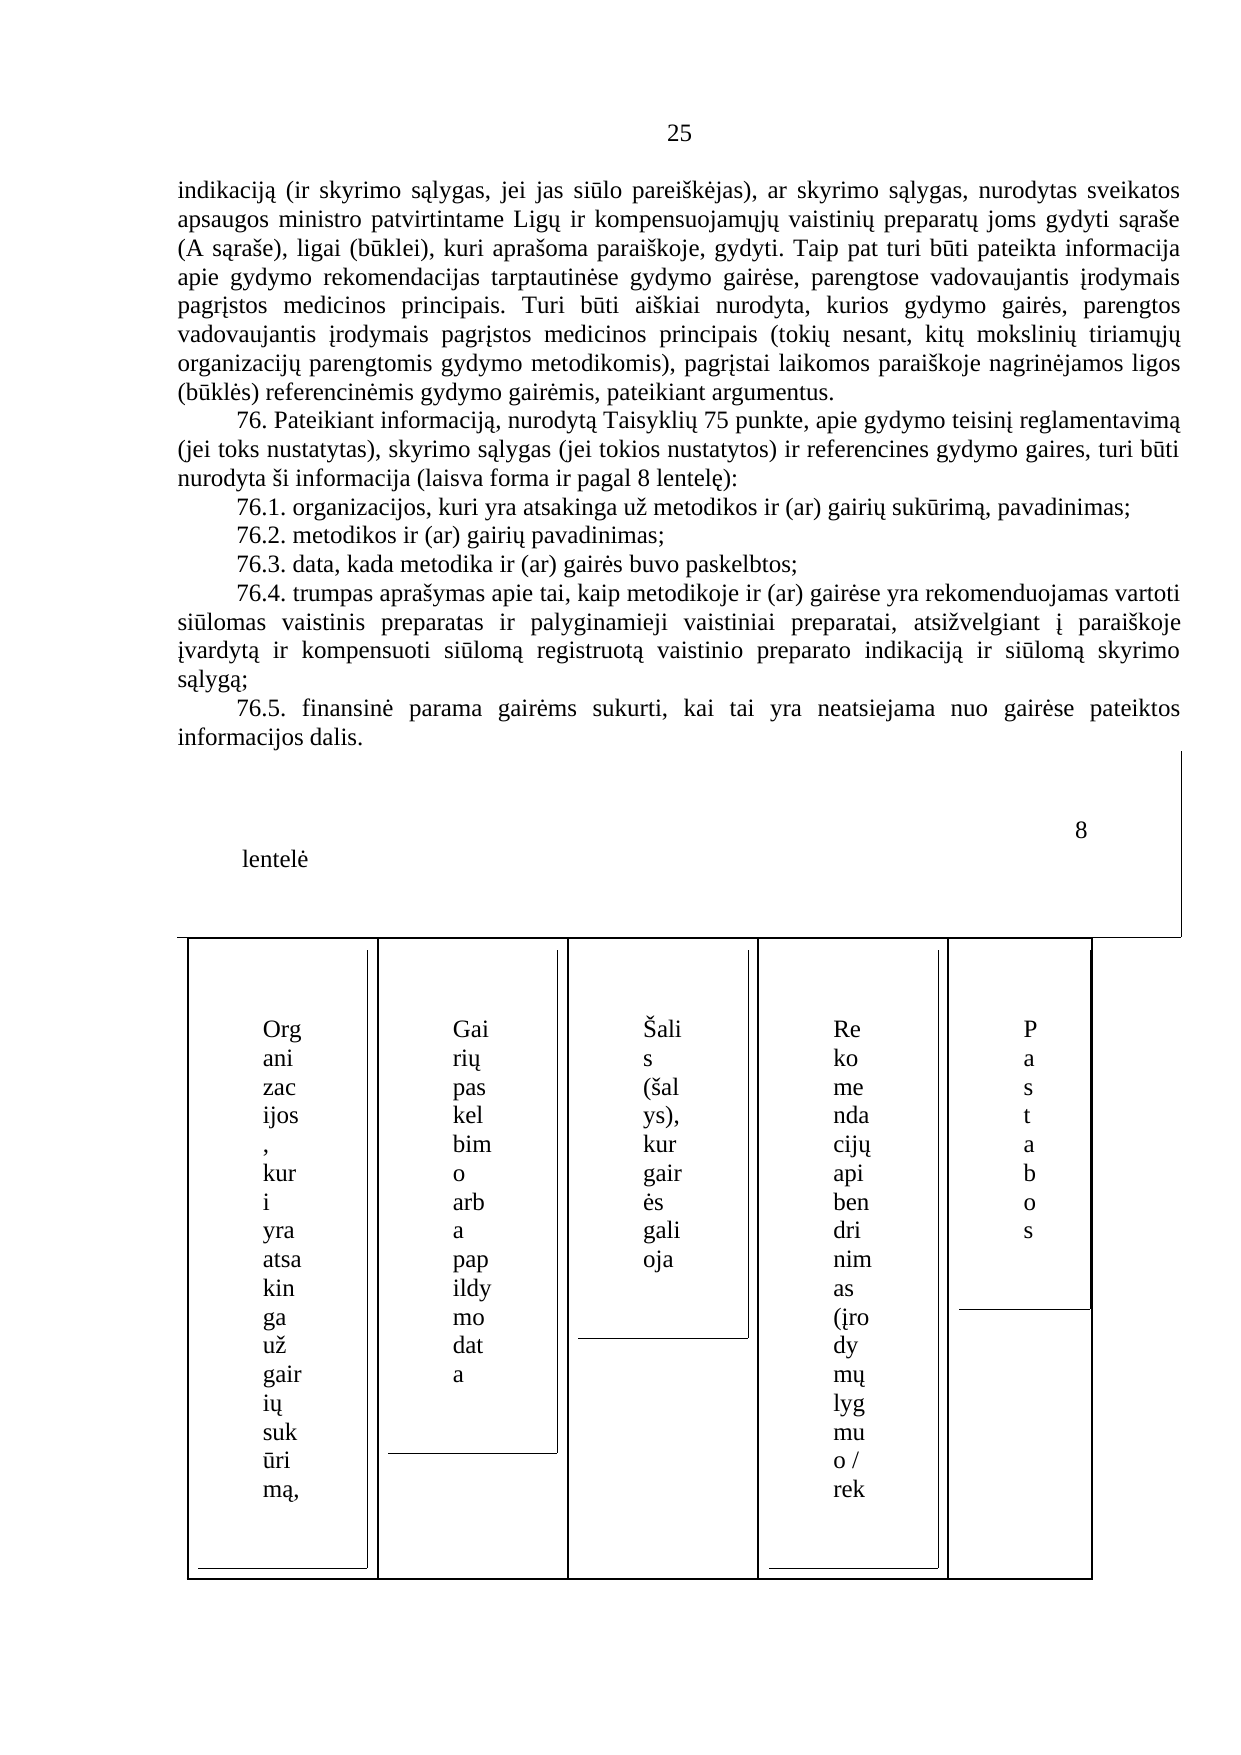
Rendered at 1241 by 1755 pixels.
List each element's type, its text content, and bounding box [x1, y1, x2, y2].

table_header Šalis (šalys), kur gairės galioja [569, 939, 757, 1578]
text 76. Pateikiant informaciją, nurodytą Taisyklių 75 punkte, apie gydymo teisinį reglamentavimą (jei toks nustatytas), skyrimo sąlygas (jei tokios nustatytos) ir referencines gydymo gaires, turi būti nurodyta ši informacija (laisva forma ir pagal 8 lentelę): [177, 406, 1181, 492]
text 76.5. finansinė parama gairėms sukurti, kai tai yra neatsiejama nuo gairėse pateiktos informacijos dalis. [177, 693, 1181, 751]
table_header Organizacijos, kuri yra atsakinga už gairių sukūrimą, [189, 939, 377, 1578]
text 76.2. metodikos ir (ar) gairių pavadinimas; [177, 521, 1181, 549]
text 76.3. data, kada metodika ir (ar) gairės buvo paskelbtos; [177, 549, 1181, 578]
text indikaciją (ir skyrimo sąlygas, jei jas siūlo pareiškėjas), ar skyrimo sąlygas, nurodytas sveikatos apsaugos ministro patvirtintame Ligų ir kompensuojamųjų vaistinių preparatų joms gydyti sąraše (A sąraše), ligai (būklei), kuri aprašoma paraiškoje, gydyti. Taip pat turi būti pateikta informacija apie gydymo rekomendacijas tarptautinėse gydymo gairėse, parengtose vadovaujantis įrodymais pagrįstos medicinos principais. Turi būti aiškiai nurodyta, kurios gydymo gairės, parengtos vadovaujantis įrodymais pagrįstos medicinos principais (tokių nesant, kitų mokslinių tiriamųjų organizacijų parengtomis gydymo metodikomis), pagrįstai laikomos paraiškoje nagrinėjamos ligos (būklės) referencinėmis gydymo gairėmis, pateikiant argumentus. [177, 176, 1181, 406]
text 76.4. trumpas aprašymas apie tai, kaip metodikoje ir (ar) gairėse yra rekomenduojamas vartoti siūlomas vaistinis preparatas ir palyginamieji vaistiniai preparatai, atsižvelgiant į paraiškoje įvardytą ir kompensuoti siūlomą registruotą vaistinio preparato indikaciją ir siūlomą skyrimo sąlygą; [177, 578, 1181, 693]
text 76.1. organizacijos, kuri yra atsakinga už metodikos ir (ar) gairių sukūrimą, pavadinimas; [177, 492, 1181, 521]
table_header Pastabos [949, 939, 1091, 1578]
text 8 lentelė [177, 751, 1181, 937]
table_header Rekomendacijų apibendrinimas (įrodymų lygmuo / rek [759, 939, 947, 1578]
table_header Gairių paskelbimo arba papildymo data [379, 939, 567, 1578]
